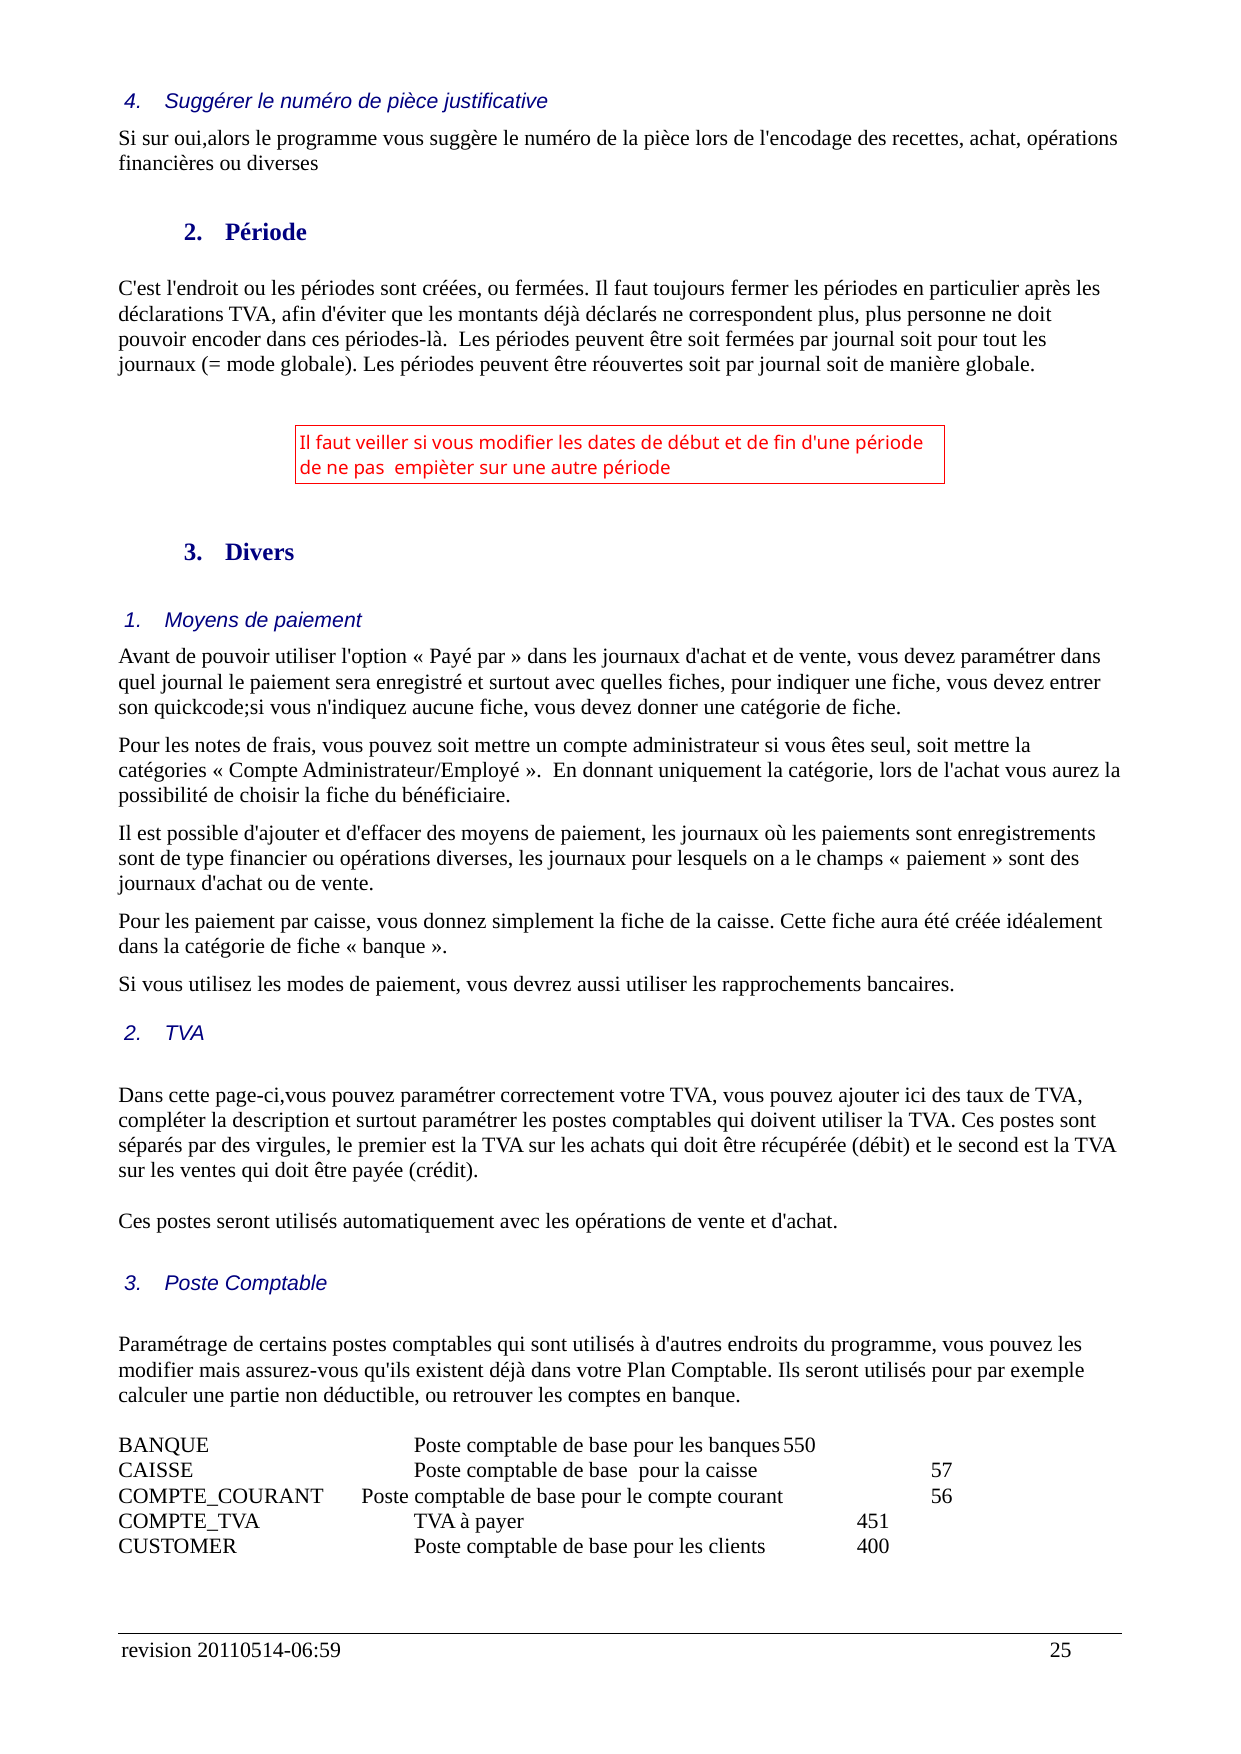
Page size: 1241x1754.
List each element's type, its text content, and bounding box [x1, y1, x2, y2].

text CAISSE Poste comptable de base pour la caisse 57 [118, 1457, 1122, 1483]
text COMPTE_TVA TVA à payer 451 [118, 1508, 1122, 1533]
text Si vous utilisez les modes de paiement, vous devrez aussi utiliser les rapprochements bancaires. [118, 971, 1122, 996]
text COMPTE_COURANT Poste comptable de base pour le compte courant 56 [118, 1483, 1122, 1508]
text BANQUE Poste comptable de base pour les banques 550 [118, 1432, 1122, 1457]
text C'est l'endroit ou les périodes sont créées, ou fermées. Il faut toujours fermer les périodes en particulier après les déclarations TVA, afin d'éviter que les montants déjà déclarés ne correspondent plus, plus personne ne doit pouvoir encoder dans ces périodes-là. Les périodes peuvent être soit fermées par journal soit pour tout les journaux (= mode globale). Les périodes peuvent être réouvertes soit par journal soit de manière globale. [118, 275, 1122, 376]
subtitle Moyens de paiement [118, 607, 1122, 632]
text Dans cette page-ci,vous pouvez paramétrer correctement votre TVA, vous pouvez ajouter ici des taux de TVA, compléter la description et surtout paramétrer les postes comptables qui doivent utiliser la TVA. Ces postes sont séparés par des virgules, le premier est la TVA sur les achats qui doit être récupérée (débit) et le second est la TVA sur les ventes qui doit être payée (crédit). [118, 1082, 1122, 1182]
text Il est possible d'ajouter et d'effacer des moyens de paiement, les journaux où les paiements sont enregistrements sont de type financier ou opérations diverses, les journaux pour lesquels on a le champs « paiement » sont des journaux d'achat ou de vente. [118, 820, 1122, 895]
text Il faut veiller si vous modifier les dates de début et de fin d'une période de ne pas empièter sur une autre période [296, 426, 944, 483]
subtitle Poste Comptable [118, 1270, 1122, 1294]
subtitle Suggérer le numéro de pièce justificative [118, 88, 1122, 113]
text Si sur oui,alors le programme vous suggère le numéro de la pièce lors de l'encodage des recettes, achat, opérations financières ou diverses [118, 125, 1122, 175]
text CUSTOMER Poste comptable de base pour les clients 400 [118, 1533, 1122, 1558]
text Paramétrage de certains postes comptables qui sont utilisés à d'autres endroits du programme, vous pouvez les modifier mais assurez-vous qu'ils existent déjà dans votre Plan Comptable. Ils seront utilisés pour par exemple calculer une partie non déductible, ou retrouver les comptes en banque. [118, 1331, 1122, 1407]
text Ces postes seront utilisés automatiquement avec les opérations de vente et d'achat. [118, 1208, 1122, 1233]
subtitle TVA [118, 1020, 1122, 1045]
subtitle Divers [177, 537, 1122, 566]
text Pour les notes de frais, vous pouvez soit mettre un compte administrateur si vous êtes seul, soit mettre la catégories « Compte Administrateur/Employé ». En donnant uniquement la catégorie, lors de l'achat vous aurez la possibilité de choisir la fiche du bénéficiaire. [118, 732, 1122, 807]
text Avant de pouvoir utiliser l'option « Payé par » dans les journaux d'achat et de vente, vous devez paramétrer dans quel journal le paiement sera enregistré et surtout avec quelles fiches, pour indiquer une fiche, vous devez entrer son quickcode;si vous n'indiquez aucune fiche, vous devez donner une catégorie de fiche. [118, 643, 1122, 719]
text Pour les paiement par caisse, vous donnez simplement la fiche de la caisse. Cette fiche aura été créée idéalement dans la catégorie de fiche « banque ». [118, 908, 1122, 958]
subtitle Période [177, 217, 1122, 246]
